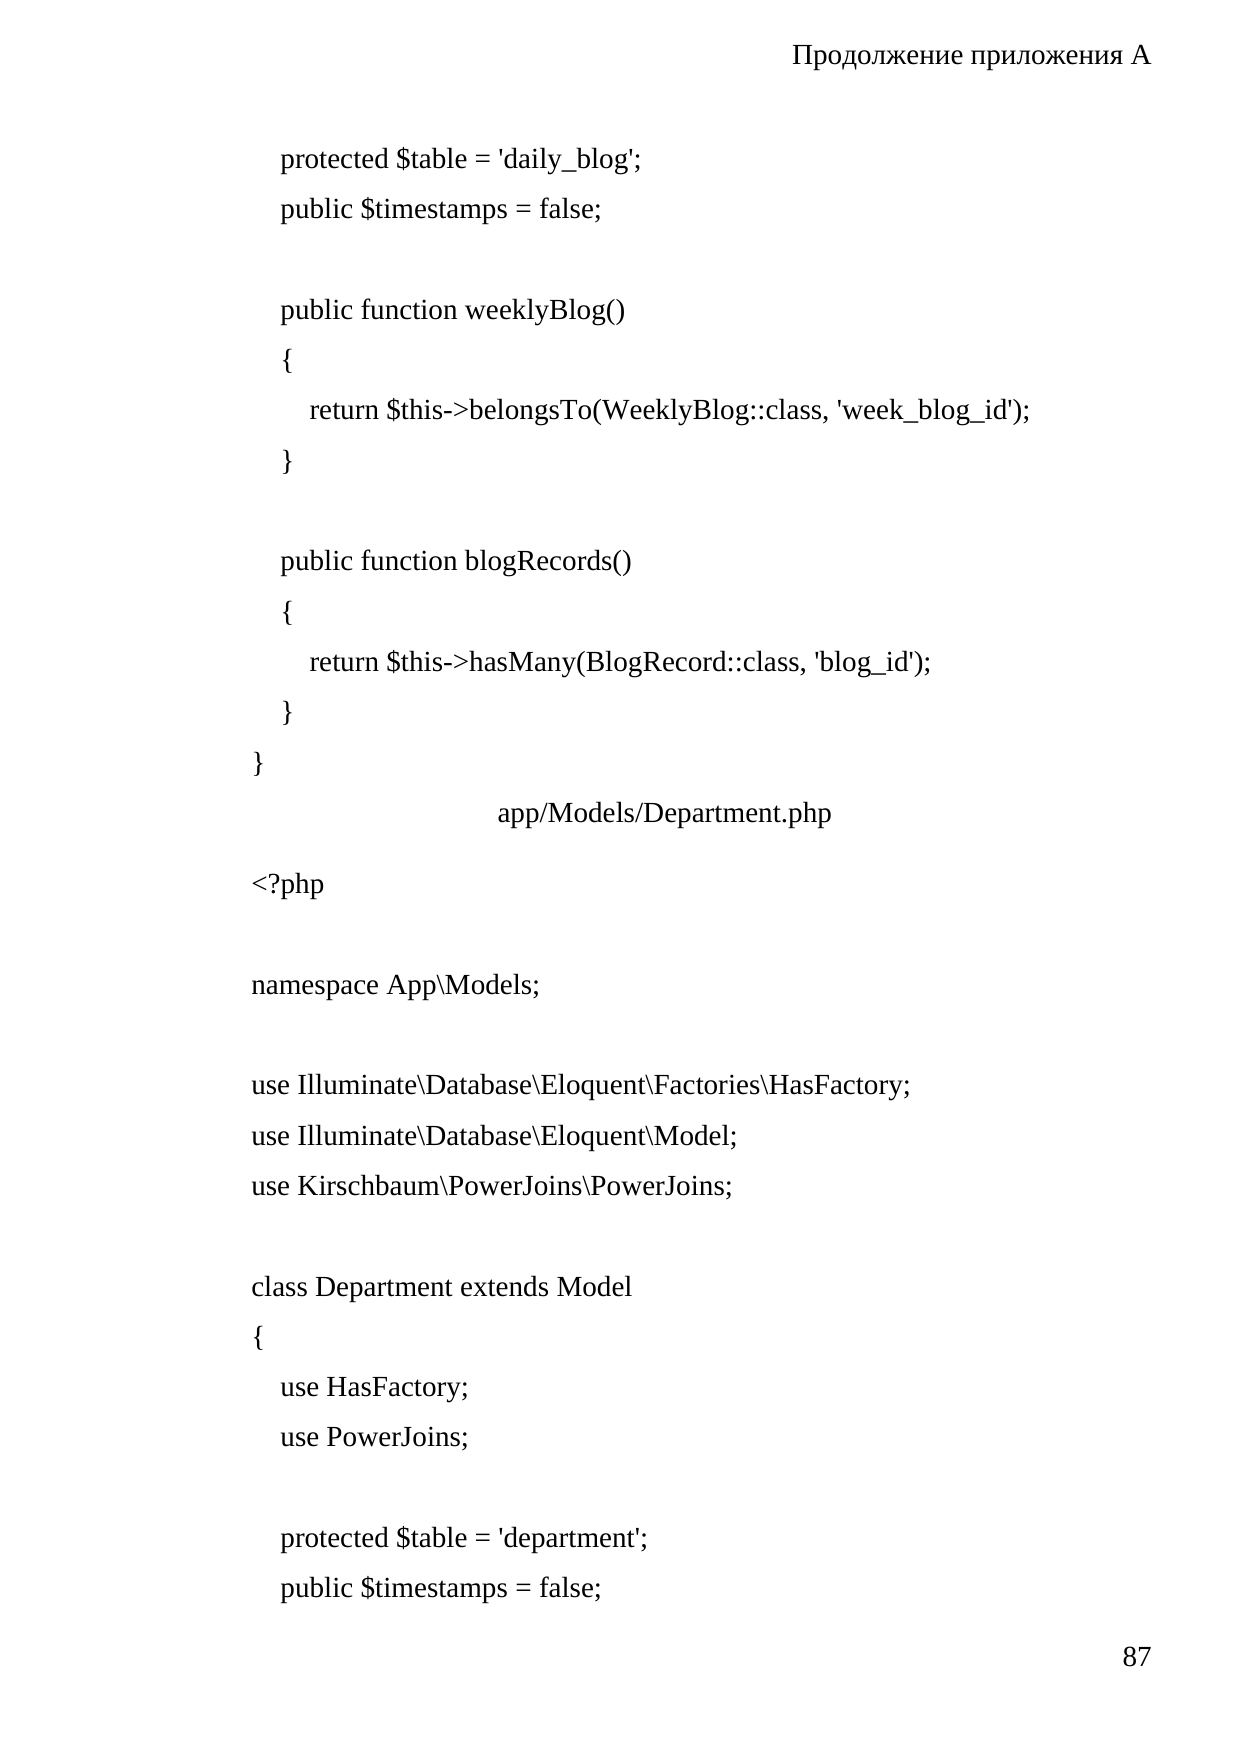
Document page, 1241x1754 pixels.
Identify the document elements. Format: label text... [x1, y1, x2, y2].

text class Department extends Model [177, 1269, 1152, 1302]
text return $this->belongsTo(WeeklyBlog::class, 'week_blog_id'); [177, 392, 1152, 426]
text public function blogRecords() [177, 543, 1152, 577]
text public function weeklyBlog() [177, 292, 1152, 325]
text } [177, 745, 1152, 778]
text protected $table = 'daily_blog'; [177, 141, 1152, 174]
text } [177, 443, 1152, 476]
text use PowerJoins; [177, 1419, 1152, 1453]
text public $timestamps = false; [177, 191, 1152, 225]
text use Illuminate\Database\Eloquent\Model; [177, 1118, 1152, 1151]
text } [177, 694, 1152, 728]
text use HasFactory; [177, 1369, 1152, 1403]
text { [177, 1319, 1152, 1352]
text use Illuminate\Database\Eloquent\Factories\HasFactory; [177, 1067, 1152, 1101]
text return $this->hasMany(BlogRecord::class, 'blog_id'); [177, 644, 1152, 678]
text protected $table = 'department'; [177, 1520, 1152, 1554]
text <?php [177, 866, 1152, 900]
text { [177, 594, 1152, 627]
text public $timestamps = false; [177, 1571, 1152, 1604]
text { [177, 342, 1152, 376]
subtitle app/Models/Department.php [177, 795, 1152, 828]
text namespace App\Models; [177, 967, 1152, 1000]
text use Kirschbaum\PowerJoins\PowerJoins; [177, 1168, 1152, 1202]
